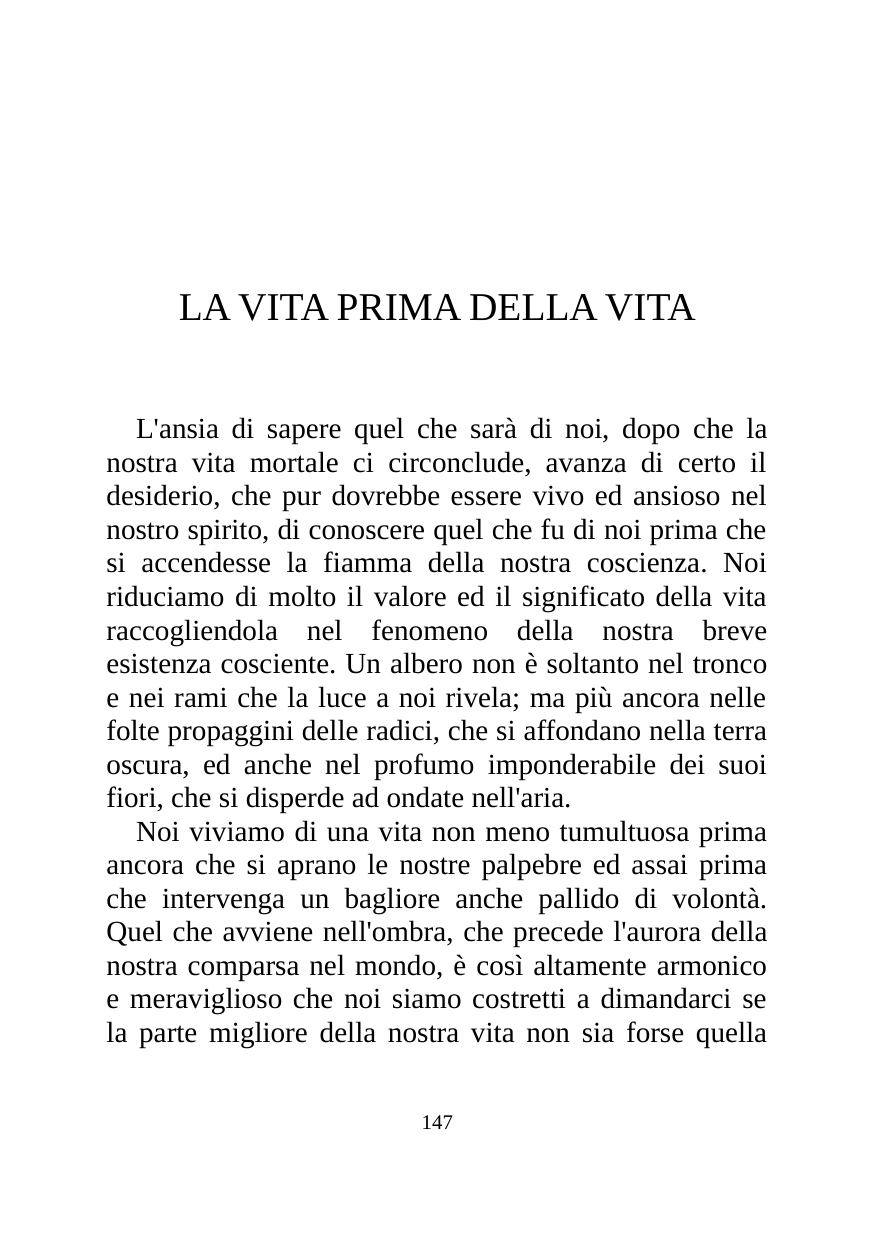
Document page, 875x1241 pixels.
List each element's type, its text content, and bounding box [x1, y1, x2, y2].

text L'ansia di sapere quel che sarà di noi, dopo che la nostra vita mortale ci circonclude, avanza di certo il desiderio, che pur dovrebbe essere vivo ed ansioso nel nostro spirito, di conoscere quel che fu di noi prima che si accendesse la fiamma della nostra coscienza. Noi riduciamo di molto il valore ed il significato della vita raccogliendola nel fenomeno della nostra breve esistenza cosciente. Un albero non è soltanto nel tronco e nei rami che la luce a noi rivela; ma più ancora nelle folte propaggini delle radici, che si affondano nella terra oscura, ed anche nel profumo imponderabile dei suoi fiori, che si disperde ad ondate nell'aria. [106, 411, 768, 814]
text Noi viviamo di una vita non meno tumultuosa prima ancora che si aprano le nostre palpebre ed assai prima che intervenga un bagliore anche pallido di volontà. Quel che avviene nell'ombra, che precede l'aurora della nostra comparsa nel mondo, è così altamente armonico e meraviglioso che noi siamo costretti a dimandarci se la parte migliore della nostra vita non sia forse quella [106, 814, 768, 1049]
subtitle LA VITA PRIMA DELLA VITA [106, 283, 768, 329]
